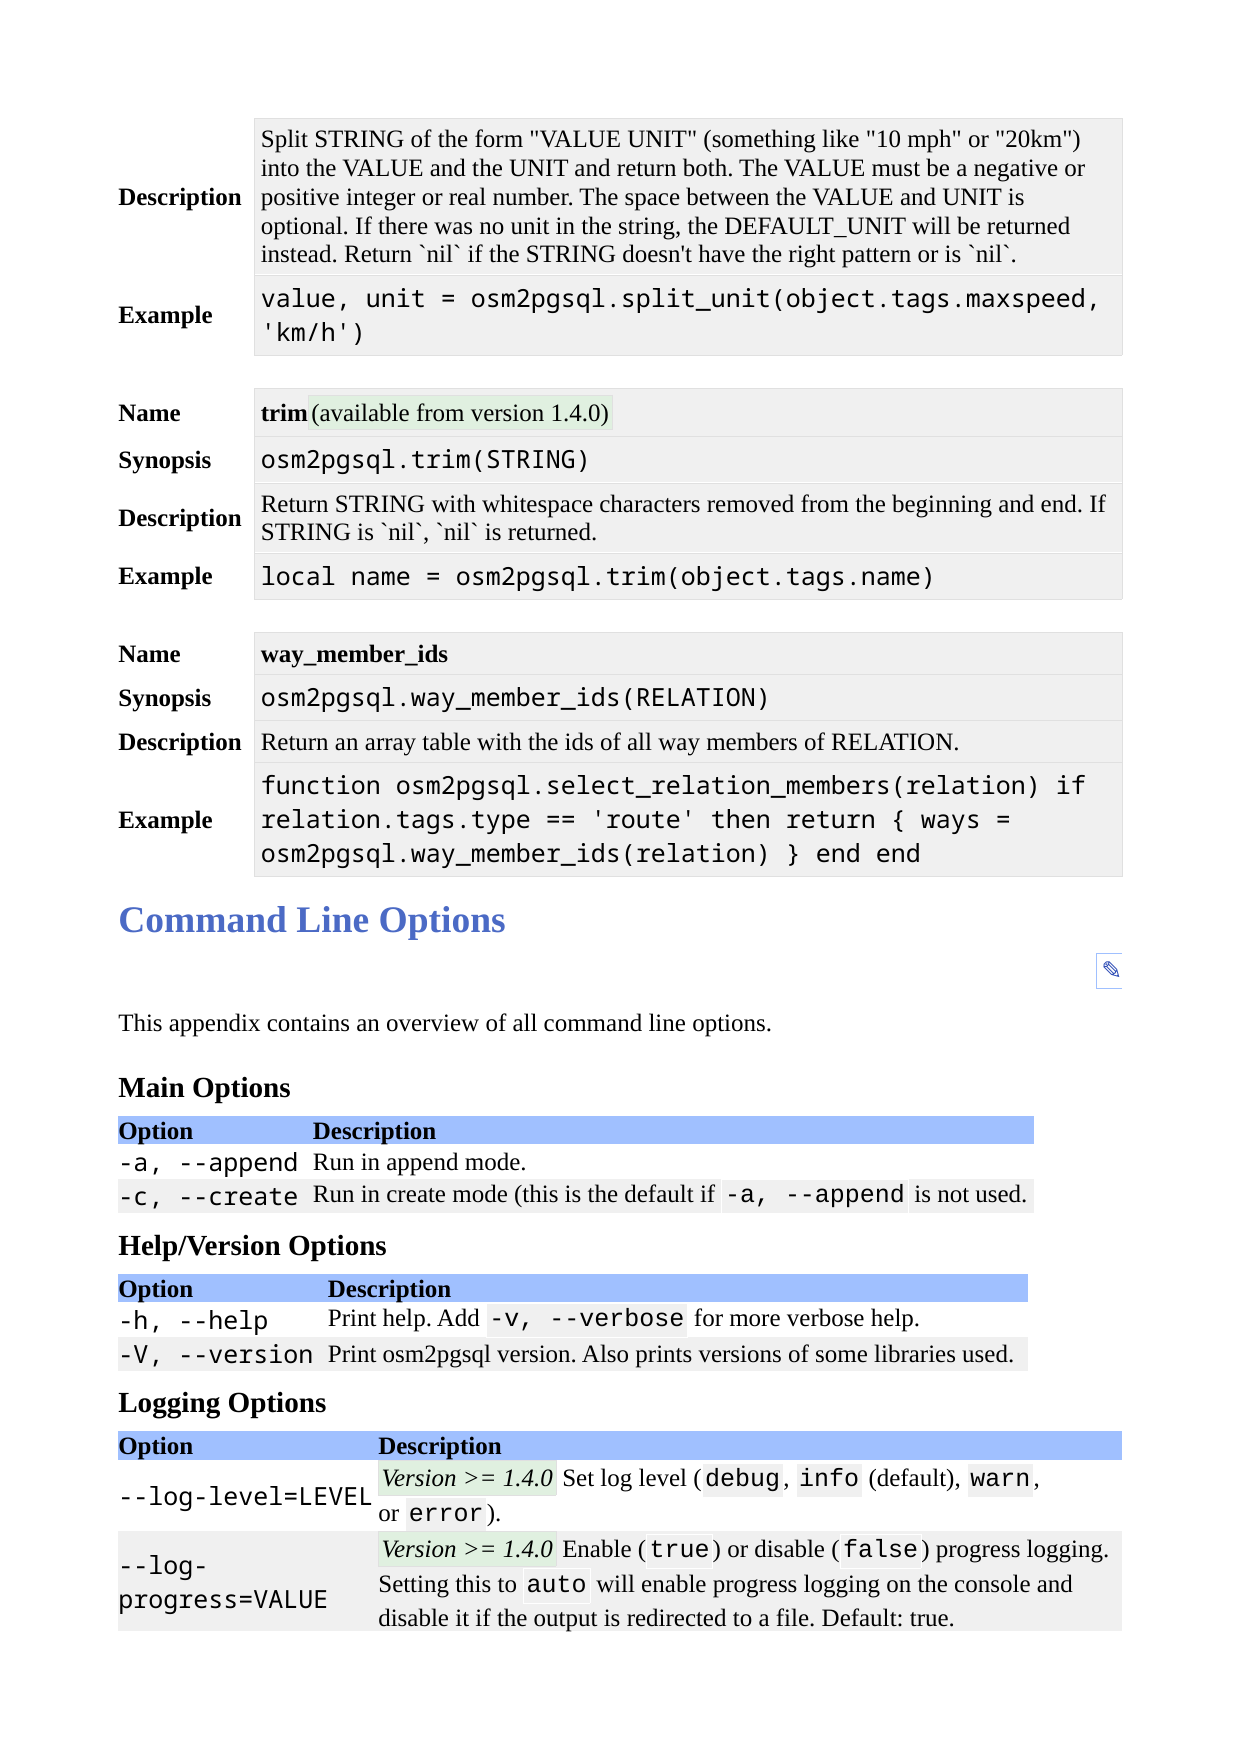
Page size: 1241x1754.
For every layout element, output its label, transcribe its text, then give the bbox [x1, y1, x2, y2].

subtitle Command Line Options [118, 897, 1122, 941]
table_cell Split STRING of the form "VALUE UNIT" (something like "10 mph" or "20km") into the VALUE and the UNIT and return both. The VALUE must be a negative or positive integer or real number. The space between the VALUE and UNIT is optional. If there was no unit in the string, the DEFAULT_UNIT will be returned instead. Return `nil` if the STRING doesn't have the right pattern or is `nil`. [255, 119, 1122, 274]
text ✎ [1097, 954, 1122, 988]
text [118, 953, 1096, 988]
table_cell -v, --verbose [487, 1304, 687, 1337]
subtitle Main Options [118, 1070, 1122, 1103]
table_cell Synopsis [118, 674, 254, 720]
table_cell Example [118, 275, 254, 355]
table_cell Return STRING with whitespace characters removed from the beginning and end. If STRING is `nil`, `nil` is returned. [255, 484, 1122, 552]
table_cell Example [118, 762, 254, 876]
table_cell -V, --version [118, 1337, 328, 1371]
subtitle Logging Options [118, 1385, 1122, 1419]
table_cell osm2pgsql.way_member_ids(RELATION) [255, 675, 1122, 720]
table_cell Print osm2pgsql version. Also prints versions of some libraries used. [328, 1337, 1028, 1371]
table_header Name [118, 632, 254, 674]
table_cell Example [118, 553, 254, 599]
table_cell Run in create mode (this is the default if [313, 1179, 721, 1213]
table_cell Description [118, 720, 254, 762]
table_header Description [328, 1274, 1028, 1302]
table_cell Description [118, 118, 254, 274]
table_cell value, unit = osm2pgsql.split_unit(object.tags.maxspeed, 'km/h') [255, 276, 1122, 355]
table_header Description [378, 1431, 1122, 1460]
table_cell Synopsis [118, 436, 254, 482]
table_cell osm2pgsql.trim(STRING) [255, 437, 1122, 482]
table_cell -c, --create [118, 1179, 313, 1213]
table_cell --log-progress=VALUE [118, 1531, 378, 1631]
table_cell Run in append mode. [313, 1145, 1034, 1179]
table_cell -a, --append [118, 1145, 313, 1179]
table_cell Version >= 1.4.0 Set log level (debug, info (default), warn, or error). [378, 1460, 1122, 1531]
table_cell for more verbose help. [688, 1303, 1028, 1337]
table_cell -h, --help [118, 1303, 328, 1337]
table_header Name [118, 388, 254, 436]
table_header way_member_ids [255, 633, 1122, 674]
table_cell function osm2pgsql.select_relation_members(relation) if relation.tags.type == 'route' then return { ways = osm2pgsql.way_member_ids(relation) } end end [255, 763, 1122, 876]
table_cell is not used. [909, 1179, 1034, 1213]
table_header trim(available from version 1.4.0) [255, 389, 1122, 436]
table_cell local name = osm2pgsql.trim(object.tags.name) [255, 554, 1122, 599]
table_cell Description [118, 483, 254, 552]
table_header Description [313, 1116, 1034, 1144]
table_cell Return an array table with the ids of all way members of RELATION. [255, 721, 1122, 762]
table_header Option [118, 1431, 378, 1460]
text This appendix contains an overview of all command line options. [118, 1008, 1122, 1036]
table_header Option [118, 1274, 328, 1302]
table_cell Print help. Add [328, 1303, 486, 1337]
table_header Option [118, 1116, 313, 1144]
subtitle Help/Version Options [118, 1228, 1122, 1261]
table_cell --log-level=LEVEL [118, 1460, 378, 1531]
table_cell -a, --append [722, 1180, 908, 1213]
table_cell Version >= 1.4.0 Enable (true) or disable (false) progress logging. Setting this to auto will enable progress logging on the console and disable it if the output is redirected to a file. Default: true. [378, 1531, 1122, 1631]
